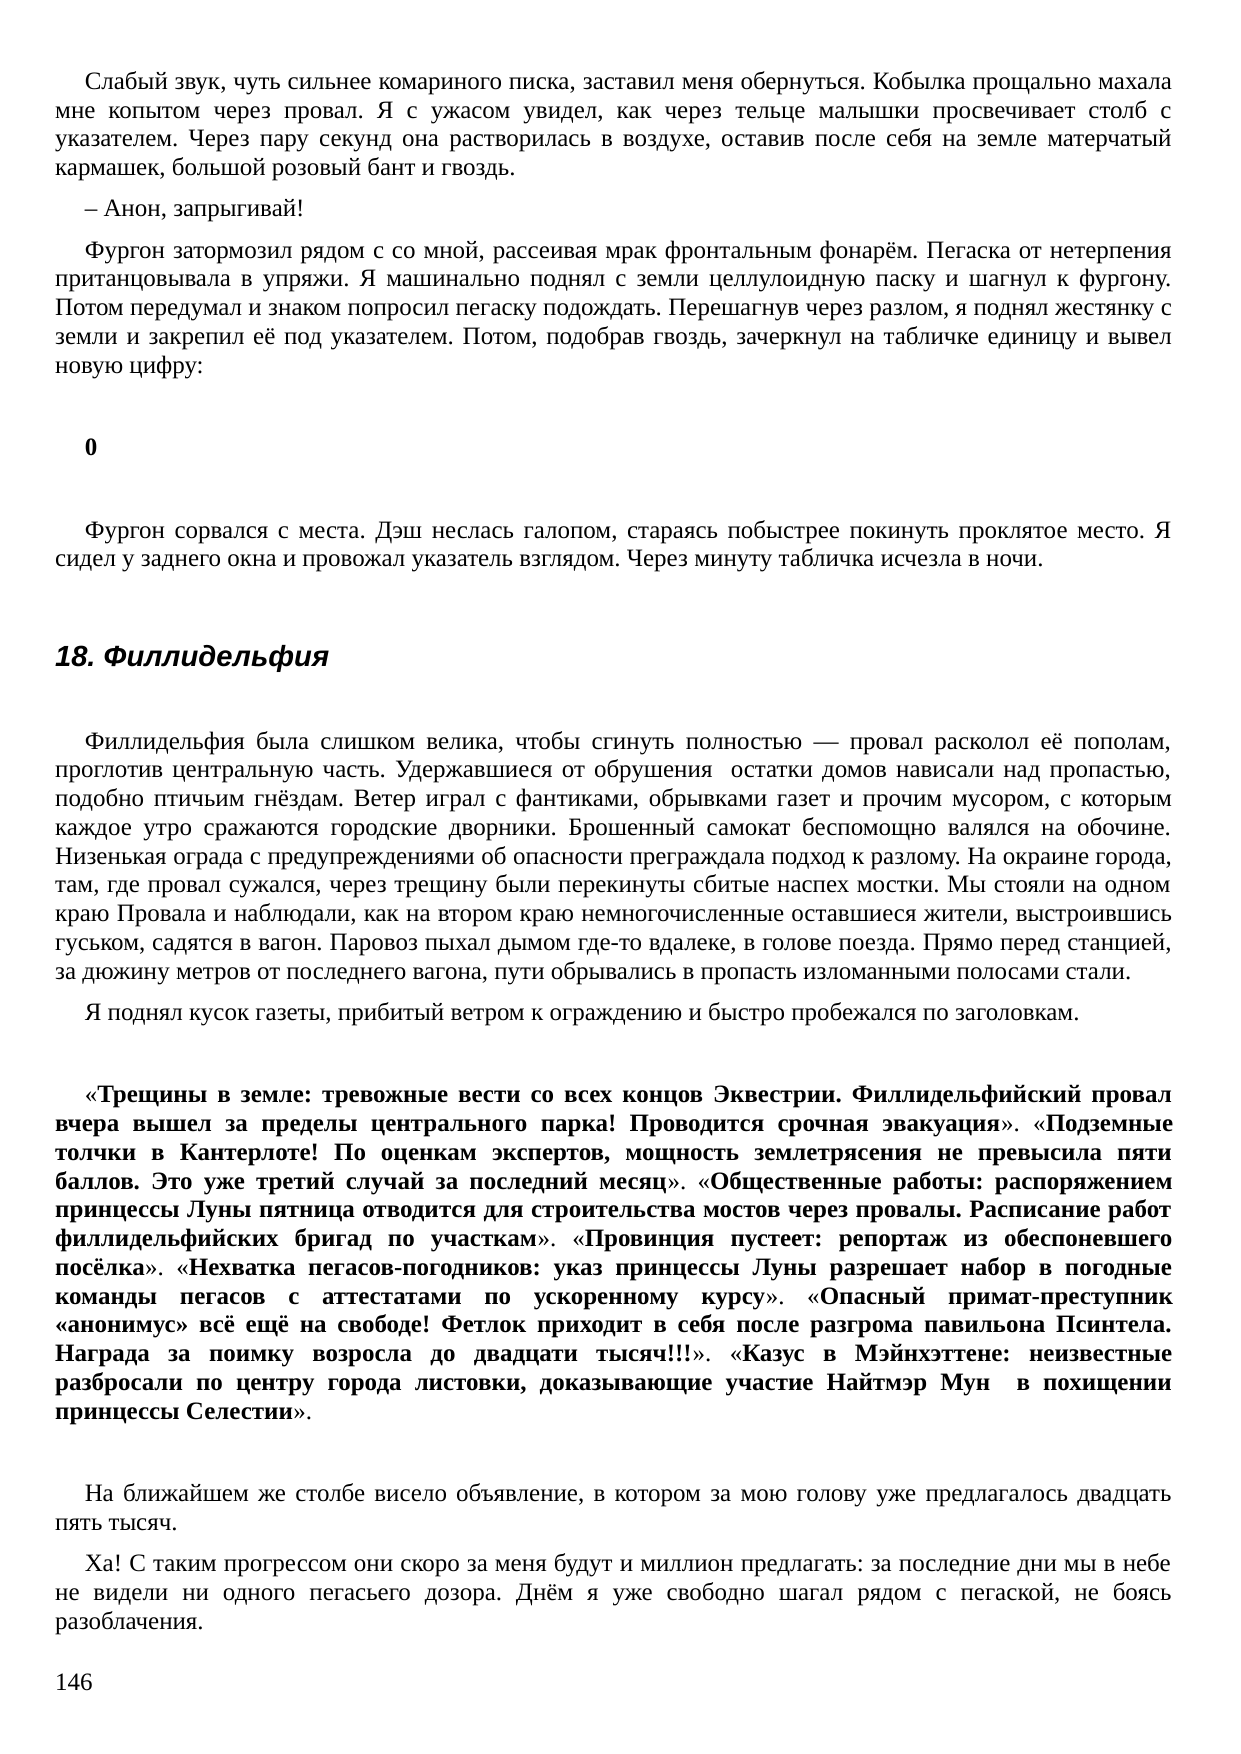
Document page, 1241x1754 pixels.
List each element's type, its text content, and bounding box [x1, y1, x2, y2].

text Фургон затормозил рядом с со мной, рассеивая мрак фронтальным фонарём. Пегаска от нетерпения пританцовывала в упряжи. Я машинально поднял с земли целлулоидную паску и шагнул к фургону. Потом передумал и знаком попросил пегаску подождать. Перешагнув через разлом, я поднял жестянку с земли и закрепил её под указателем. Потом, подобрав гвоздь, зачеркнул на табличке единицу и вывел новую цифру: [55, 235, 1173, 378]
text Ха! С таким прогрессом они скоро за меня будут и миллион предлагать: за последние дни мы в небе не видели ни одного пегасьего дозора. Днём я уже свободно шагал рядом с пегаской, не боясь разоблачения. [55, 1548, 1173, 1634]
text Филлидельфия была слишком велика, чтобы сгинуть полностью — провал расколол её пополам, проглотив центральную часть. Удержавшиеся от обрушения остатки домов нависали над пропастью, подобно птичьим гнёздам. Ветер играл с фантиками, обрывками газет и прочим мусором, с которым каждое утро сражаются городские дворники. Брошенный самокат беспомощно валялся на обочине. Низенькая ограда с предупреждениями об опасности преграждала подход к разлому. На окраине города, там, где провал сужался, через трещину были перекинуты сбитые наспех мостки. Мы стояли на одном краю Провала и наблюдали, как на втором краю немногочисленные оставшиеся жители, выстроившись гуськом, садятся в вагон. Паровоз пыхал дымом где-то вдалеке, в голове поезда. Прямо перед станцией, за дюжину метров от последнего вагона, пути обрывались в пропасть изломанными полосами стали. [55, 726, 1173, 984]
text Я поднял кусок газеты, прибитый ветром к ограждению и быстро пробежался по заголовкам. [55, 997, 1173, 1026]
text Слабый звук, чуть сильнее комариного писка, заставил меня обернуться. Кобылка прощально махала мне копытом через провал. Я с ужасом увидел, как через тельце малышки просвечивает столб с указателем. Через пару секунд она растворилась в воздухе, оставив после себя на земле матерчатый кармашек, большой розовый бант и гвоздь. [55, 66, 1173, 181]
text 0 [55, 432, 1173, 461]
text «Трещины в земле: тревожные вести со всех концов Эквестрии. Филлидельфийский провал вчера вышел за пределы центрального парка! Проводится срочная эвакуация». «Подземные толчки в Кантерлоте! По оценкам экспертов, мощность землетрясения не превысила пяти баллов. Это уже третий случай за последний месяц». «Общественные работы: распоряжением принцессы Луны пятница отводится для строительства мостов через провалы. Расписание работ филлидельфийских бригад по участкам». «Провинция пустеет: репортаж из обеспоневшего посёлка». «Нехватка пегасов-погодников: указ принцессы Луны разрешает набор в погодные команды пегасов с аттестатами по ускоренному курсу». «Опасный примат-преступник «анонимус» всё ещё на свободе! Фетлок приходит в себя после разгрома павильона Псинтела. Награда за поимку возросла до двадцати тысяч!!!». «Казус в Мэйнхэттене: неизвестные разбросали по центру города листовки, доказывающие участие Найтмэр Мун в похищении принцессы Селестии». [55, 1079, 1173, 1424]
text На ближайшем же столбе висело объявление, в котором за мою голову уже предлагалось двадцать пять тысяч. [55, 1478, 1173, 1536]
subtitle 18. Филлидельфия [55, 638, 1173, 672]
text – Анон, запрыгивай! [55, 193, 1173, 222]
text Фургон сорвался с места. Дэш неслась галопом, стараясь побыстрее покинуть проклятое место. Я сидел у заднего окна и провожал указатель взглядом. Через минуту табличка исчезла в ночи. [55, 515, 1173, 572]
